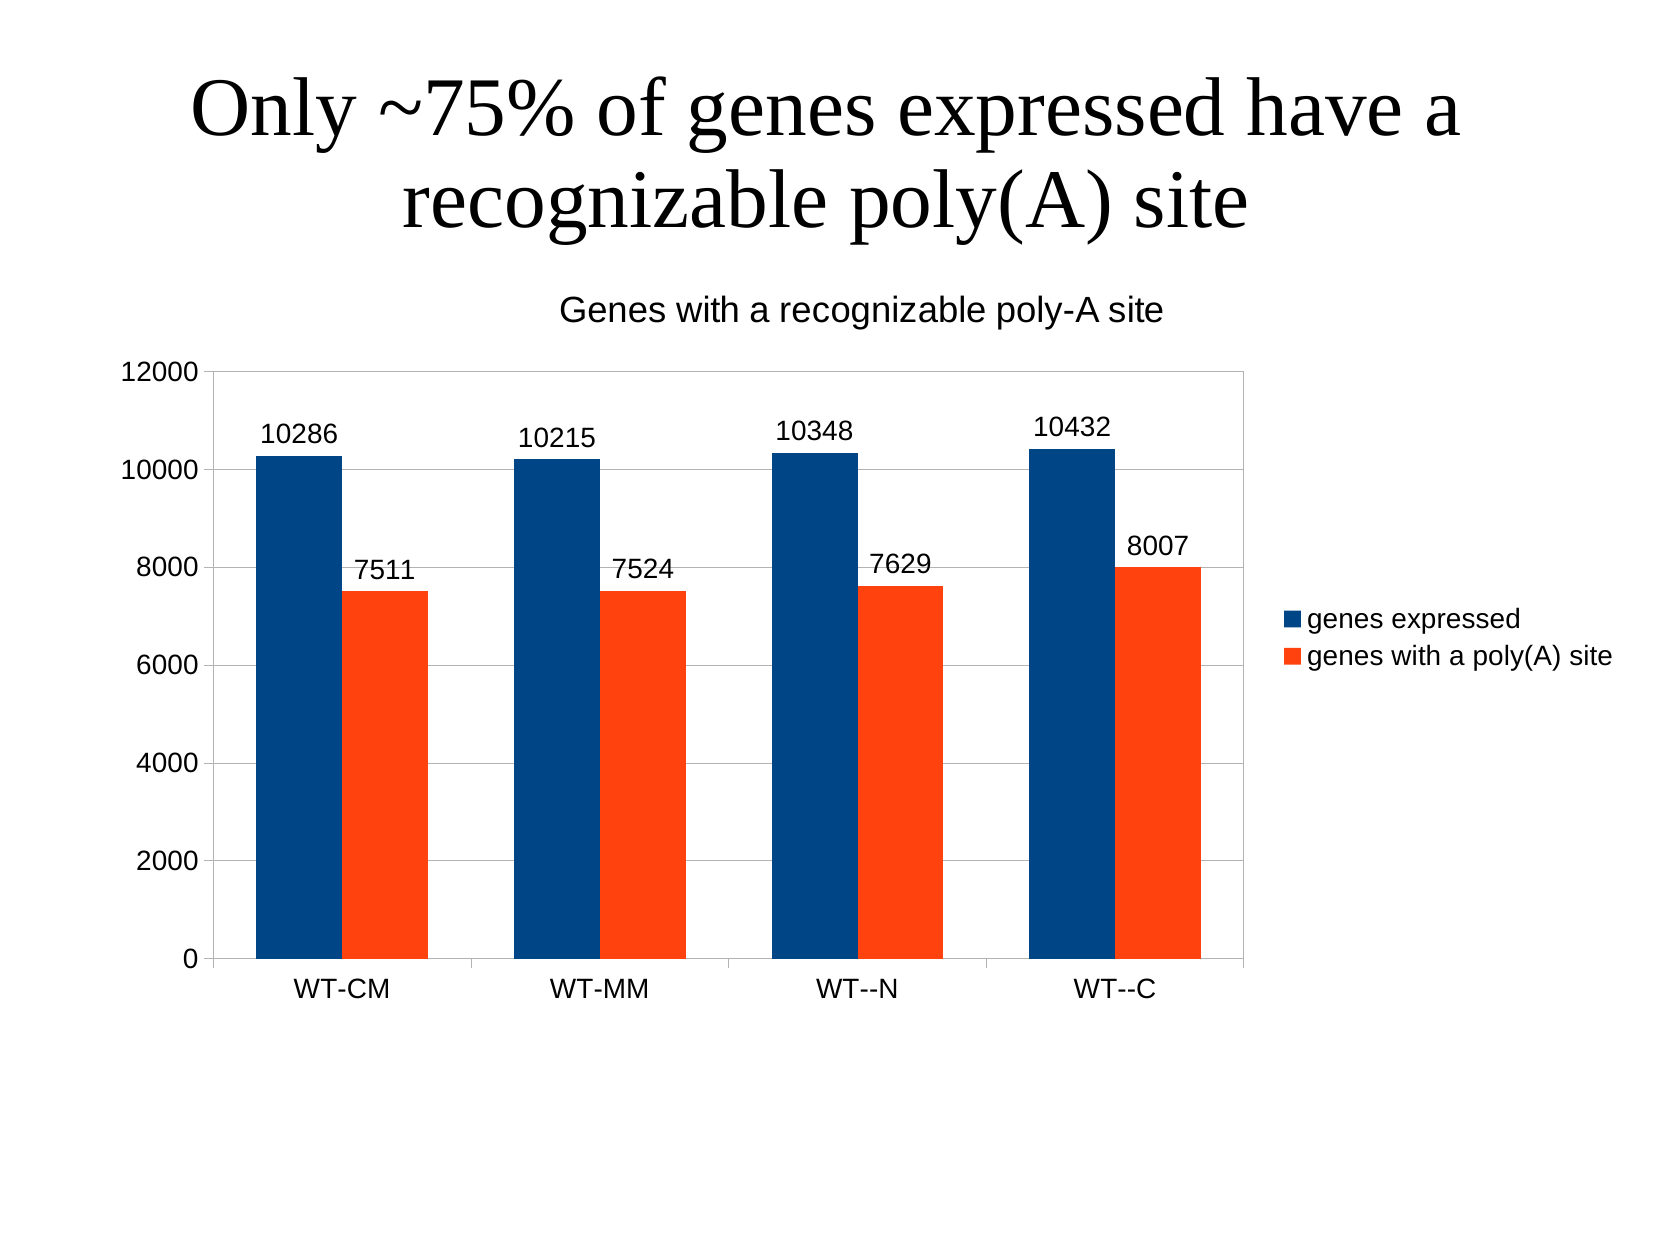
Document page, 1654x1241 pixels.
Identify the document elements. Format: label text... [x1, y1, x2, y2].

title Only ~75% of genes expressed have a recognizable poly(A) site [82, 49, 1571, 257]
chart [89, 255, 1636, 1021]
